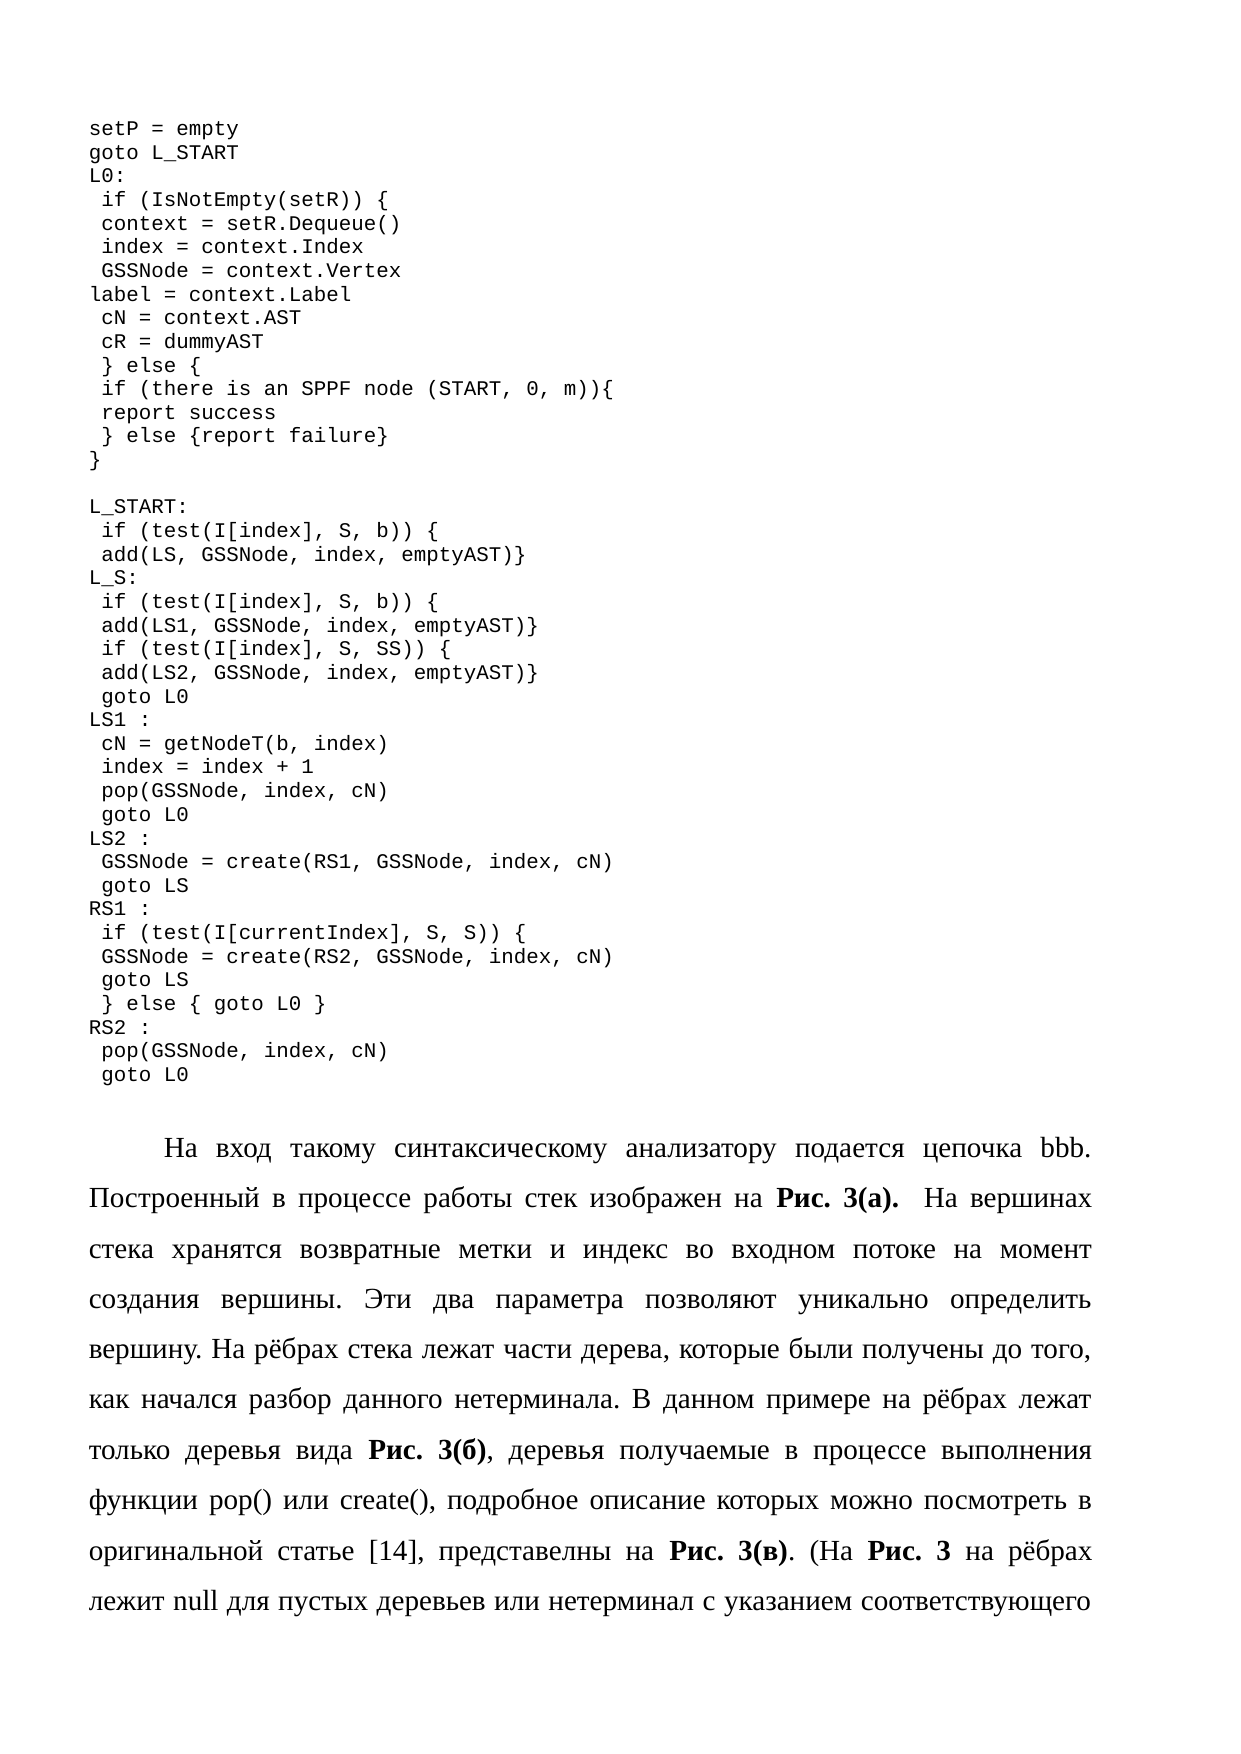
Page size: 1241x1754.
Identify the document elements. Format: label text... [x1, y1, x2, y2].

text setP = empty [88, 118, 1093, 142]
text if (test(I[index], S, SS)) { [88, 638, 1093, 662]
text goto LS [88, 875, 1093, 898]
text } else { goto L0 } [88, 993, 1093, 1017]
text cR = dummyAST [88, 331, 1093, 354]
text index = index + 1 [88, 757, 1093, 780]
text GSSNode = create(RS2, GSSNode, index, cN) [88, 946, 1093, 969]
text goto L0 [88, 804, 1093, 827]
text GSSNode = context.Vertex [88, 260, 1093, 284]
text if (test(I[index], S, b)) { [88, 591, 1093, 615]
text сontext = setR.Dequeue() [88, 213, 1093, 236]
text cN = getNodeT(b, index) [88, 733, 1093, 757]
text goto L0 [88, 686, 1093, 709]
text if (test(I[currentIndex], S, S)) { [88, 922, 1093, 946]
text RS2 : [88, 1017, 1093, 1040]
text goto LS [88, 969, 1093, 993]
text pop(GSSNode, index, cN) [88, 780, 1093, 804]
text L_START: [88, 496, 1093, 520]
text На вход такому синтаксическому анализатору подается цепочка bbb. Построенный в процессе работы стек изображен на Рис. 3(а). На вершинах стека хранятся возвратные метки и индекс во входном потоке на момент создания вершины. Эти два параметра позволяют уникально определить вершину. На рёбрах стека лежат части дерева, которые были получены до того, как начался разбор данного нетерминала. В данном примере на рёбрах лежат только деревья вида Рис. 3(б), деревья получаемые в процессе выполнения функции pop() или create(), подробное описание которых можно посмотреть в оригинальной статье [14], представелны на Рис. 3(в). (На Рис. 3 на рёбрах лежит null для пустых деревьев или нетерминал с указанием соответствующего [88, 1130, 1093, 1616]
text GSSNode = create(RS1, GSSNode, index, cN) [88, 851, 1093, 875]
text } [88, 449, 1093, 473]
text L0: [88, 165, 1093, 189]
text pop(GSSNode, index, cN) [88, 1040, 1093, 1064]
text index = context.Index [88, 236, 1093, 260]
text if (IsNotEmpty(setR)) { [88, 189, 1093, 213]
text if (test(I[index], S, b)) { [88, 520, 1093, 544]
text goto L_START [88, 142, 1093, 165]
text LS1 : [88, 709, 1093, 733]
text LS2 : [88, 827, 1093, 851]
text add(LS2, GSSNode, index, emptyAST)} [88, 662, 1093, 686]
text add(LS, GSSNode, index, emptyAST)} [88, 544, 1093, 567]
text } else { [88, 354, 1093, 378]
text cN = context.AST [88, 307, 1093, 331]
text add(LS1, GSSNode, index, emptyAST)} [88, 615, 1093, 638]
text RS1 : [88, 898, 1093, 922]
text label = context.Label [88, 284, 1093, 307]
text if (there is an SPPF node (START, 0, m)){ [88, 378, 1093, 402]
text report success [88, 402, 1093, 426]
text } else {report failure} [88, 426, 1093, 449]
text L_S: [88, 567, 1093, 591]
text goto L0 [88, 1064, 1093, 1088]
